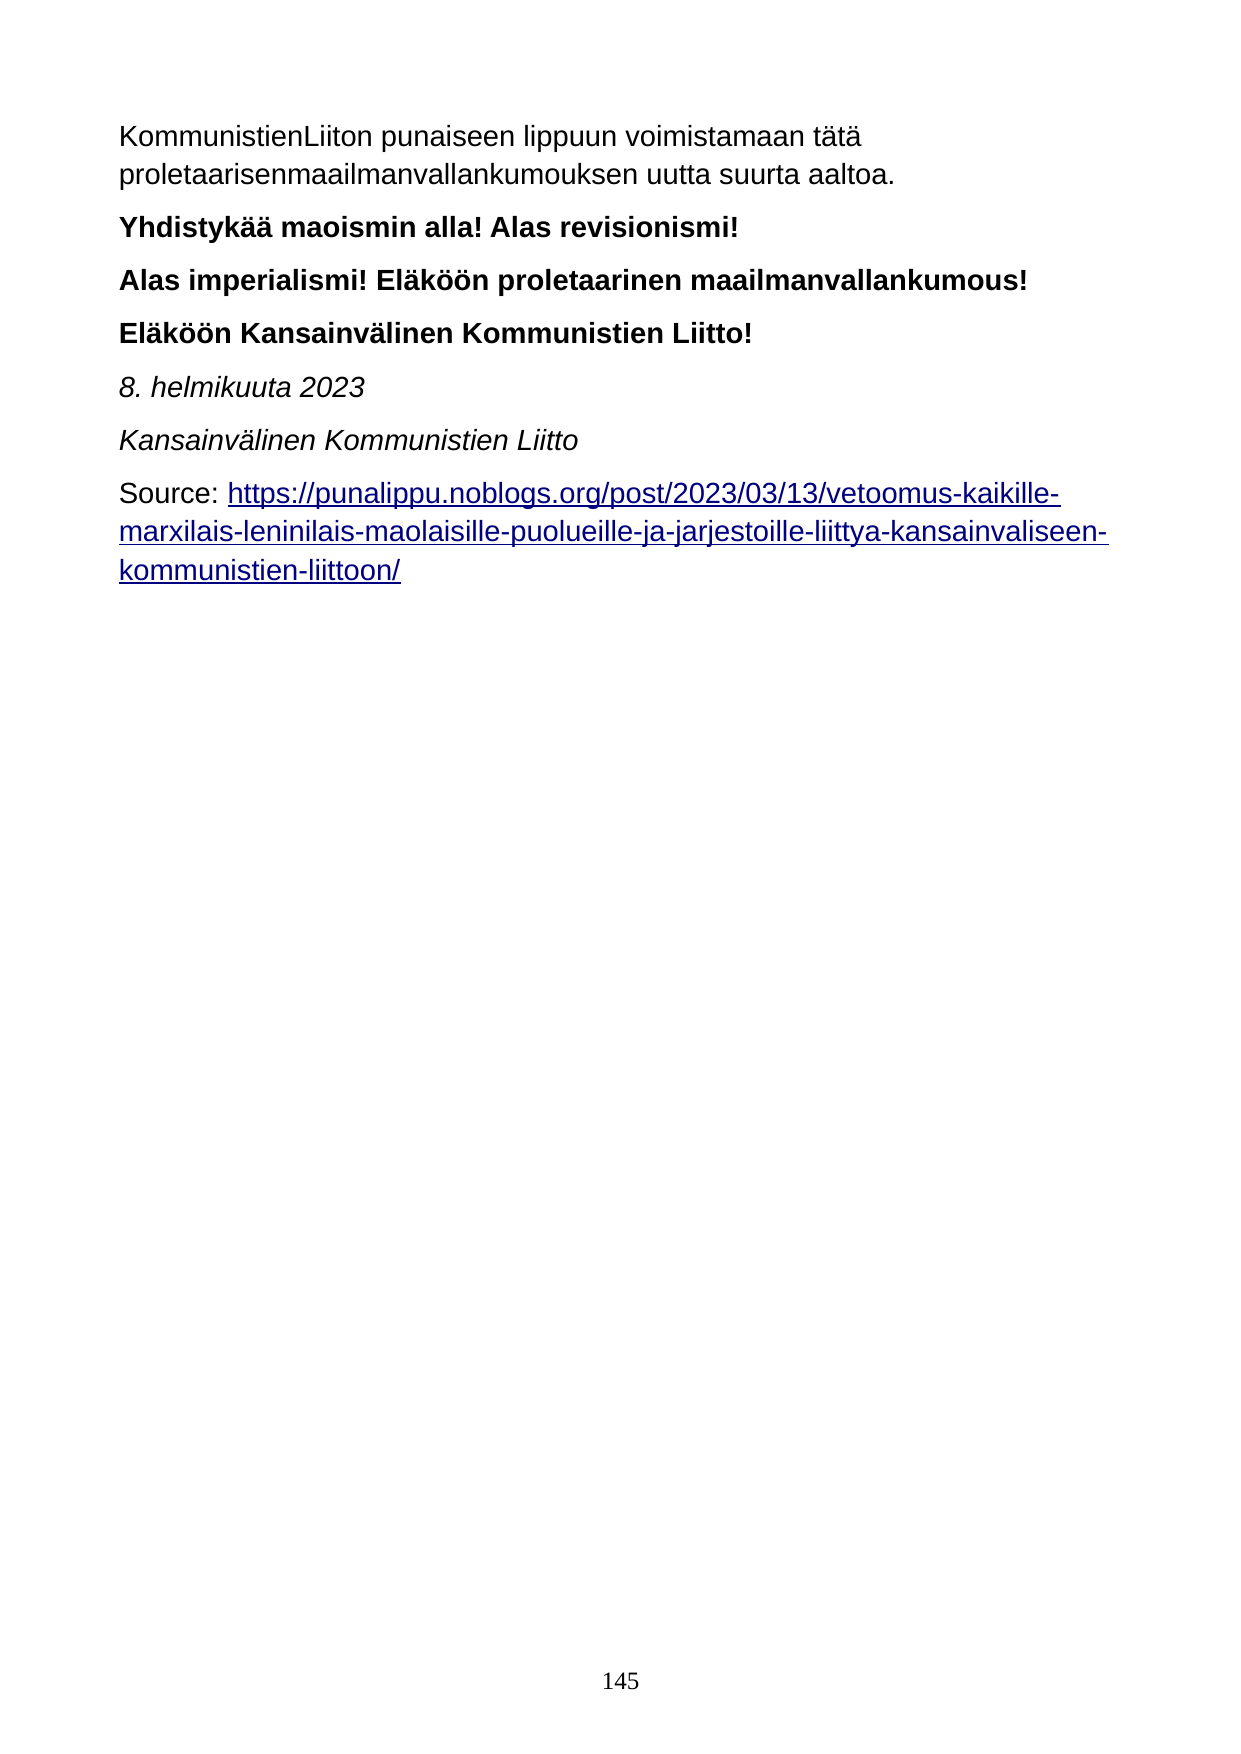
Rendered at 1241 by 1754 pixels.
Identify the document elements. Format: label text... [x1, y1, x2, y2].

text Eläköön Kansainvälinen Kommunistien Liitto! [118, 316, 1122, 350]
text 8. helmikuuta 2023 [118, 369, 1122, 403]
text Yhdistykää maoismin alla! Alas revisionismi! [118, 210, 1122, 244]
text Kansainvälinen Kommunistien Liitto [118, 423, 1122, 456]
text Source: https://punalippu.noblogs.org/post/2023/03/13/vetoomus-kaikille-marxilais-leninilais-maolaisille-puolueille-ja-jarjestoille-liittya-kansainvaliseen-kommunistien-liittoon/ [118, 476, 1122, 586]
text Alas imperialismi! Eläköön proletaarinen maailmanvallankumous! [118, 263, 1122, 297]
text KommunistienLiiton punaiseen lippuun voimistamaan tätä proletaarisenmaailmanvallankumouksen uutta suurta aaltoa. [118, 118, 1122, 191]
